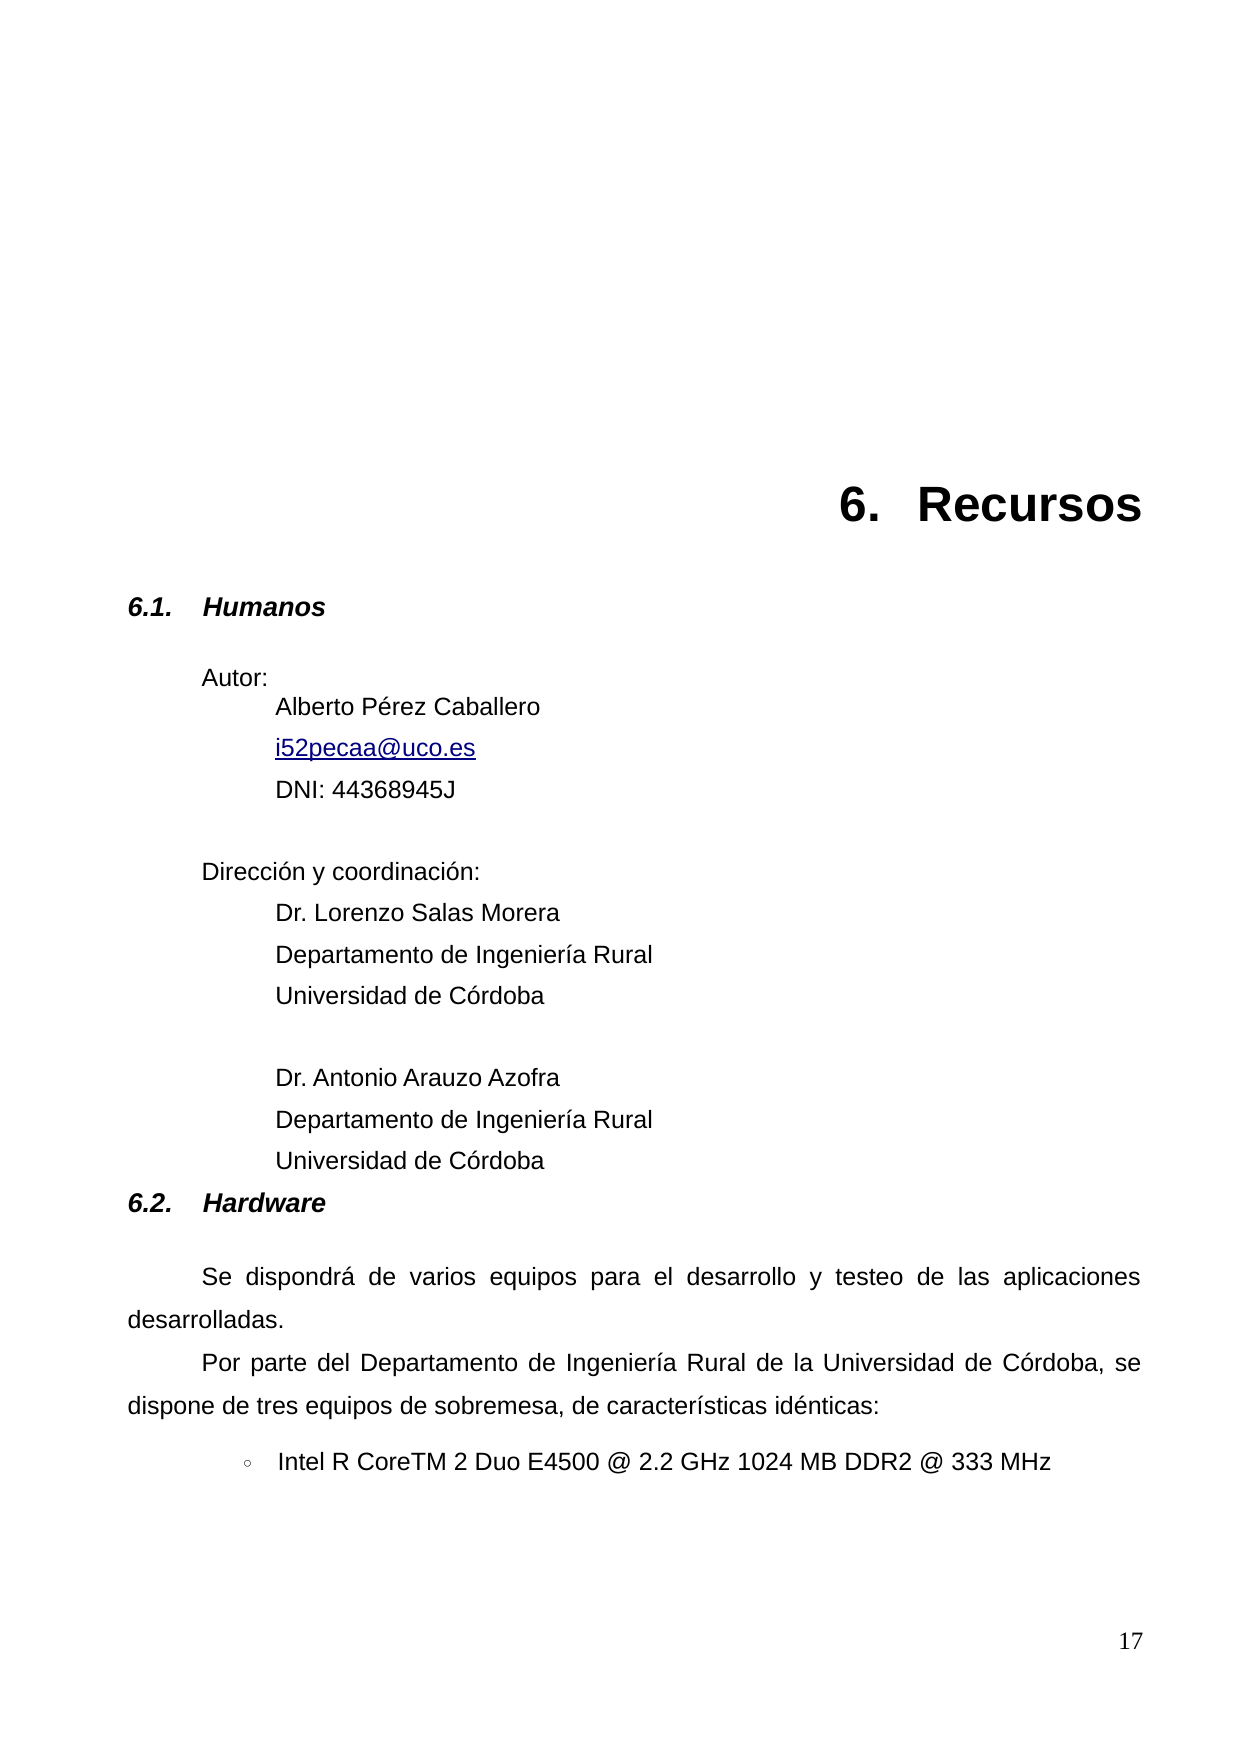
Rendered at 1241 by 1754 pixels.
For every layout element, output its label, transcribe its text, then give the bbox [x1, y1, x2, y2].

text Se dispondrá de varios equipos para el desarrollo y testeo de las aplicaciones desarrolladas. [127, 1262, 1143, 1333]
text Departamento de Ingeniería Rural [127, 1105, 1143, 1133]
subtitle Hardware [127, 1187, 1143, 1218]
text Autor: [127, 663, 1143, 692]
text Por parte del Departamento de Ingeniería Rural de la Universidad de Córdoba, se dispone de tres equipos de sobremesa, de características idénticas: [127, 1348, 1143, 1420]
list Intel R CoreTM 2 Duo E4500 @ 2.2 GHz 1024 MB DDR2 @ 333 MHz [240, 1447, 1143, 1475]
text Dr. Lorenzo Salas Morera [127, 898, 1143, 927]
subtitle Humanos [127, 591, 1143, 622]
text Departamento de Ingeniería Rural [127, 940, 1143, 968]
text i52pecaa@uco.es [127, 733, 1143, 762]
text DNI: 44368945J [127, 775, 1143, 803]
text Universidad de Córdoba [127, 981, 1143, 1010]
text Alberto Pérez Caballero [127, 692, 1143, 721]
subtitle Recursos [127, 475, 1143, 532]
text Dr. Antonio Arauzo Azofra [127, 1063, 1143, 1092]
text Dirección y coordinación: [127, 857, 1143, 886]
text Universidad de Córdoba [127, 1146, 1143, 1175]
